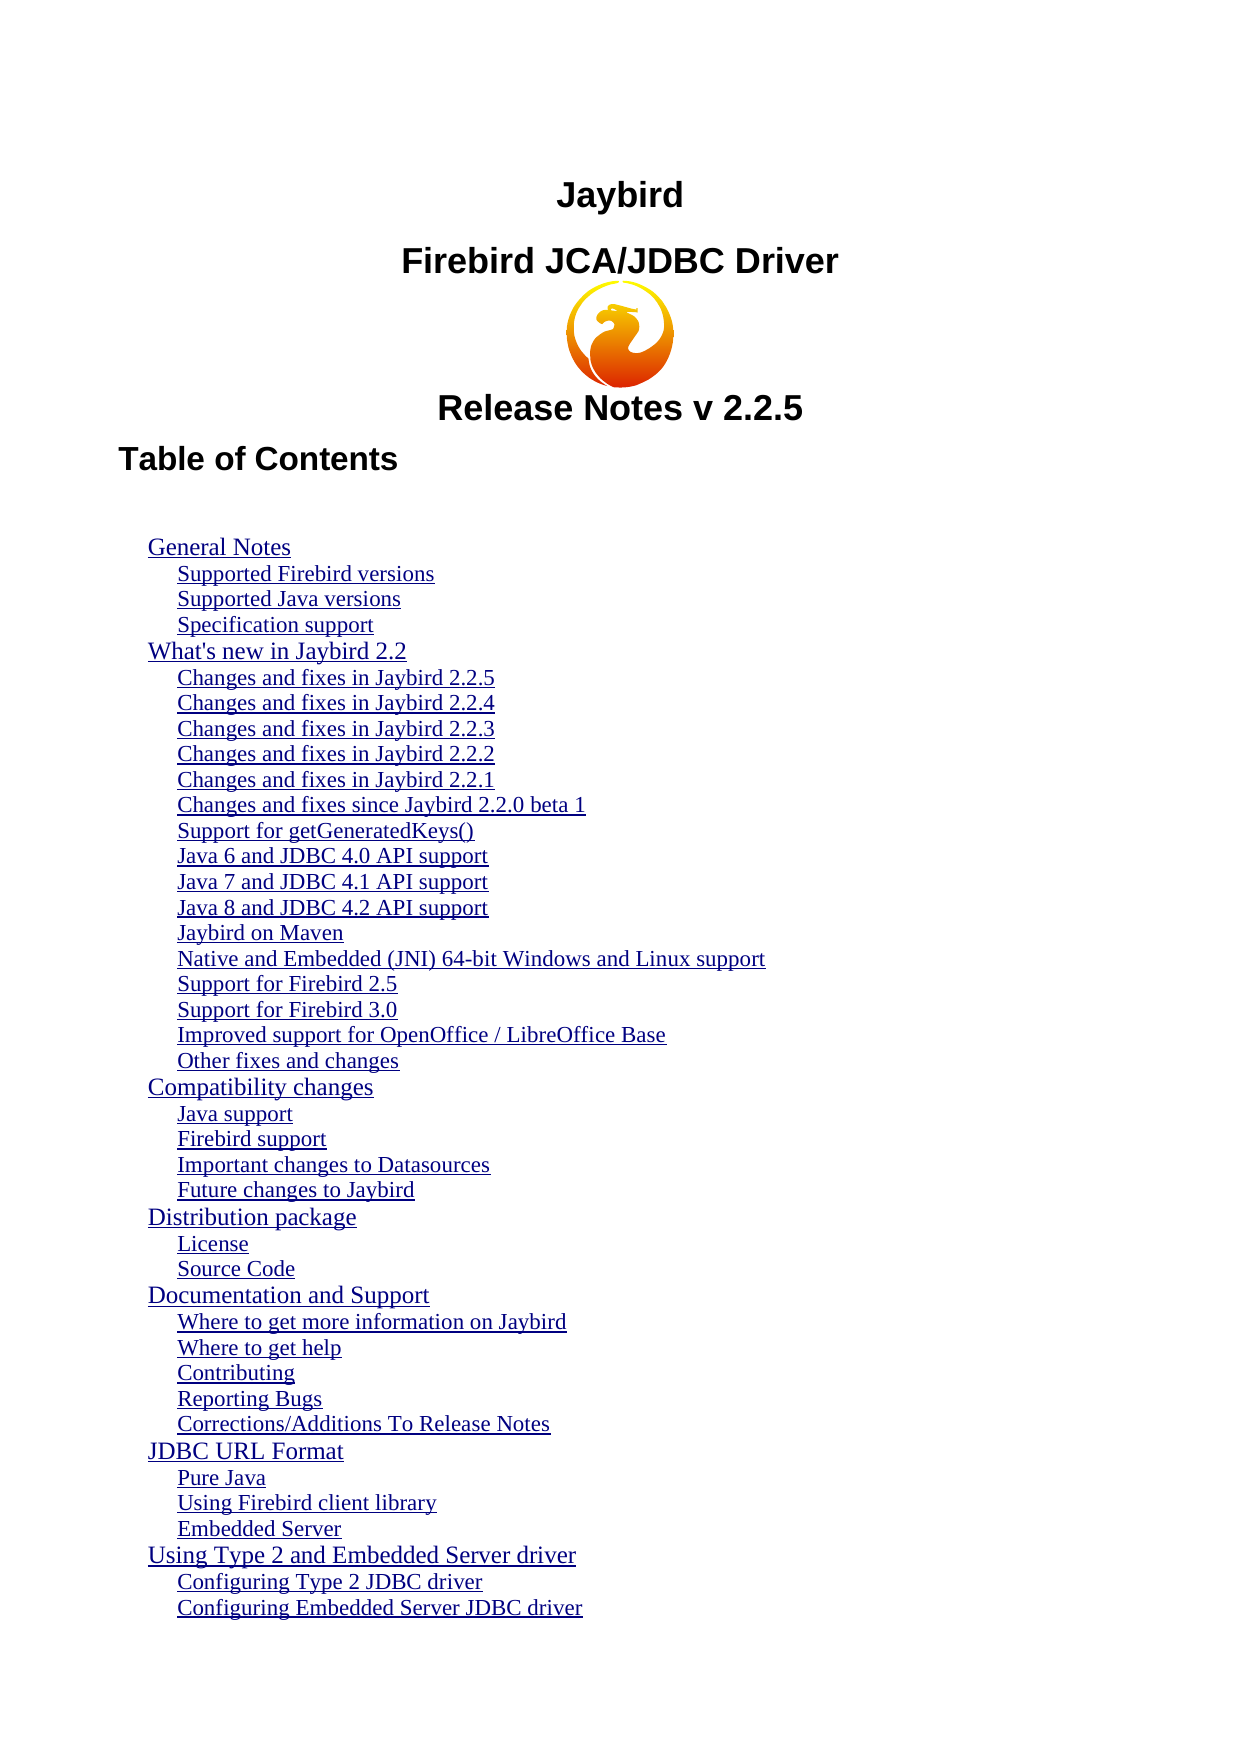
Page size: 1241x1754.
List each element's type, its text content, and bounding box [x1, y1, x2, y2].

text What's new in Jaybird 2.2 [148, 637, 1122, 665]
text Where to get help [177, 1335, 1122, 1360]
text Changes and fixes in Jaybird 2.2.5 [177, 665, 1122, 690]
text Important changes to Datasources [177, 1152, 1122, 1177]
text Embedded Server [177, 1516, 1122, 1541]
text Support for getGeneratedKeys() [177, 818, 1122, 843]
text Specification support [177, 611, 1122, 637]
text Future changes to Jaybird [177, 1177, 1122, 1203]
text Java 7 and JDBC 4.1 API support [177, 869, 1122, 894]
text Changes and fixes in Jaybird 2.2.3 [177, 716, 1122, 741]
text Changes and fixes since Jaybird 2.2.0 beta 1 [177, 792, 1122, 818]
text General Notes [148, 533, 1122, 560]
text Pure Java [177, 1464, 1122, 1490]
text JDBC URL Format [148, 1437, 1122, 1464]
text Java 6 and JDBC 4.0 API support [177, 843, 1122, 869]
text Improved support for OpenOffice / LibreOffice Base [177, 1022, 1122, 1047]
text Changes and fixes in Jaybird 2.2.2 [177, 741, 1122, 767]
text Source Code [177, 1256, 1122, 1282]
text Java support [177, 1101, 1122, 1126]
text Configuring Type 2 JDBC driver [177, 1569, 1122, 1594]
subtitle Table of Contents [118, 440, 1122, 477]
text Supported Firebird versions [177, 560, 1122, 586]
text Supported Java versions [177, 586, 1122, 611]
text Documentation and Support [148, 1282, 1122, 1309]
text Using Type 2 and Embedded Server driver [148, 1541, 1122, 1569]
text Where to get more information on Jaybird [177, 1309, 1122, 1335]
text Using Firebird client library [177, 1490, 1122, 1516]
text Changes and fixes in Jaybird 2.2.1 [177, 767, 1122, 792]
text Firebird support [177, 1126, 1122, 1152]
text Other fixes and changes [177, 1047, 1122, 1073]
text Compatibility changes [148, 1073, 1122, 1101]
subtitle Jaybird [118, 175, 1122, 216]
text License [177, 1231, 1122, 1256]
text Configuring Embedded Server JDBC driver [177, 1594, 1122, 1620]
text Support for Firebird 3.0 [177, 996, 1122, 1022]
text Native and Embedded (JNI) 64-bit Windows and Linux support [177, 945, 1122, 971]
text Changes and fixes in Jaybird 2.2.4 [177, 690, 1122, 716]
subtitle Firebird JCA/JDBC Driver Release Notes v 2.2.5 [118, 241, 1122, 428]
text Jaybird on Maven [177, 920, 1122, 945]
text Distribution package [148, 1203, 1122, 1231]
text Reporting Bugs [177, 1386, 1122, 1411]
text Corrections/Additions To Release Notes [177, 1411, 1122, 1437]
text Support for Firebird 2.5 [177, 971, 1122, 996]
text Java 8 and JDBC 4.2 API support [177, 894, 1122, 920]
text Contributing [177, 1360, 1122, 1386]
